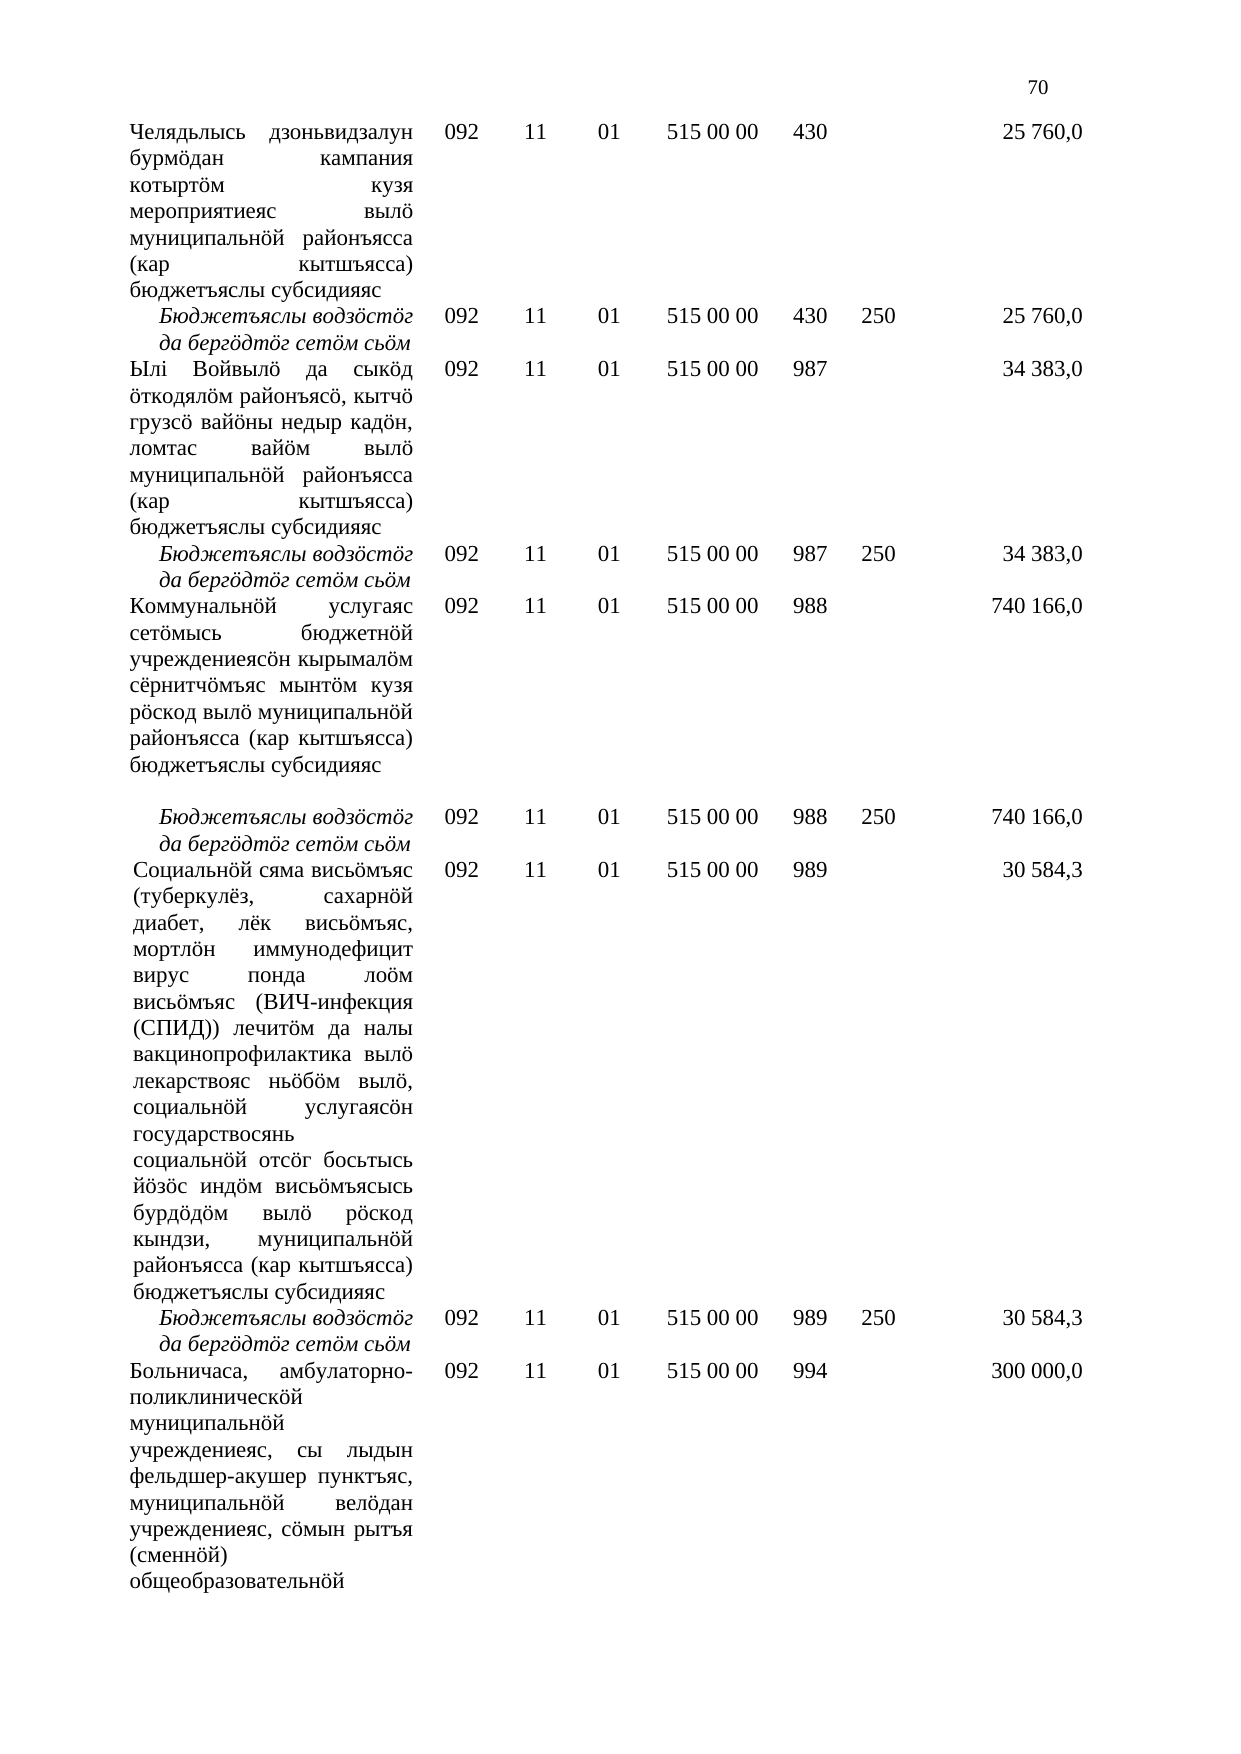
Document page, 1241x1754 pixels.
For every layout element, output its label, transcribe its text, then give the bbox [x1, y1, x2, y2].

table_cell 11 [498, 1304, 572, 1357]
table_cell 515 00 00 [646, 118, 779, 303]
table_cell 11 [498, 803, 572, 856]
table_cell 988 [779, 593, 841, 803]
table_cell 988 [779, 803, 841, 856]
table_cell [1094, 540, 1150, 592]
table_cell [1094, 303, 1150, 355]
table_cell 30 584,3 [915, 856, 1094, 1304]
table_cell 092 [425, 118, 498, 303]
table_cell 01 [572, 540, 646, 592]
table_cell Ылi Войвылö да сыкöд öткодялöм районъясö, кытчö грузсö вайöны недыр кадöн, ломтас вайöм вылö муниципальнöй районъясса (кар кытшъясса) бюджетъяслы субсидияяс [118, 355, 424, 540]
table_cell 01 [572, 593, 646, 803]
table_cell Больничаса, амбулаторно-поликлиническöй муниципальнöй учреждениеяс, сы лыдын фельдшер-акушер пунктъяс, муниципальнöй велöдан учреждениеяс, сöмын рытъя (сменнöй) общеобразовательнöй [118, 1357, 424, 1594]
table_cell 987 [779, 540, 841, 592]
table_cell [841, 856, 915, 1304]
table_cell 01 [572, 1357, 646, 1594]
table_cell 250 [841, 803, 915, 856]
table_cell 30 584,3 [915, 1304, 1094, 1357]
table_cell 34 383,0 [915, 540, 1094, 592]
table_cell 300 000,0 [915, 1357, 1094, 1594]
table_cell [1094, 118, 1150, 303]
table_cell 092 [425, 303, 498, 355]
table_cell 092 [425, 803, 498, 856]
table_cell 250 [841, 540, 915, 592]
table_cell Бюджетъяслы водзöстöг да бергöдтöг сетöм сьöм [118, 1304, 424, 1357]
table_cell Бюджетъяслы водзöстöг да бергöдтöг сетöм сьöм [118, 540, 424, 592]
table_cell 092 [425, 1304, 498, 1357]
table_cell 092 [425, 593, 498, 803]
table_cell [1094, 593, 1150, 803]
table_cell [1094, 1357, 1150, 1594]
table_cell Бюджетъяслы водзöстöг да бергöдтöг сетöм сьöм [118, 803, 424, 856]
table_cell 515 00 00 [646, 856, 779, 1304]
table_cell 092 [425, 856, 498, 1304]
table_cell 11 [498, 1357, 572, 1594]
table_cell 01 [572, 118, 646, 303]
table_cell 430 [779, 303, 841, 355]
table_cell 989 [779, 856, 841, 1304]
table_cell [841, 355, 915, 540]
table_cell 25 760,0 [915, 118, 1094, 303]
table_cell 01 [572, 303, 646, 355]
table_cell 515 00 00 [646, 803, 779, 856]
table_cell 515 00 00 [646, 303, 779, 355]
table_cell 092 [425, 355, 498, 540]
table_cell 01 [572, 1304, 646, 1357]
table_cell 01 [572, 355, 646, 540]
table_cell 515 00 00 [646, 1357, 779, 1594]
table_cell Бюджетъяслы водзöстöг да бергöдтöг сетöм сьöм [118, 303, 424, 355]
table_cell 25 760,0 [915, 303, 1094, 355]
table_cell 01 [572, 856, 646, 1304]
table_cell [841, 1357, 915, 1594]
table_cell 11 [498, 303, 572, 355]
table_cell [1094, 856, 1150, 1304]
table_cell [841, 593, 915, 803]
table_cell 989 [779, 1304, 841, 1357]
table_cell Коммунальнöй услугаяс сетöмысь бюджетнöй учреждениеясöн кырымалöм сёрнитчöмъяс мынтöм кузя рöскод вылö муниципальнöй районъясса (кар кытшъясса) бюджетъяслы субсидияяс [118, 593, 424, 803]
table_cell 11 [498, 355, 572, 540]
table_cell 515 00 00 [646, 540, 779, 592]
table_cell Челядьлысь дзоньвидзалун бурмöдан кампания котыртöм кузя мероприятиеяс вылö муниципальнöй районъясса (кар кытшъясса) бюджетъяслы субсидияяс [118, 118, 424, 303]
table_cell [1094, 803, 1150, 856]
table_cell 987 [779, 355, 841, 540]
table_cell 250 [841, 303, 915, 355]
table_cell 515 00 00 [646, 1304, 779, 1357]
table_cell 11 [498, 593, 572, 803]
table_cell 11 [498, 856, 572, 1304]
table_cell [1094, 1304, 1150, 1357]
table_cell 515 00 00 [646, 593, 779, 803]
table_cell 740 166,0 [915, 593, 1094, 803]
table_cell [1094, 355, 1150, 540]
table_cell 11 [498, 540, 572, 592]
table_cell Социальнöй сяма висьöмъяс (туберкулёз, сахарнöй диабет, лёк висьöмъяс, мортлöн иммунодефицит вирус понда лоöм висьöмъяс (ВИЧ-инфекция (СПИД)) лечитöм да налы вакцинопрофилактика вылö лекарствояс ньöбöм вылö, социальнöй услугаясöн государствосянь социальнöй отсöг босьтысь йöзöс индöм висьöмъясысь бурдöдöм вылö рöскод кындзи, муниципальнöй районъясса (кар кытшъясса) бюджетъяслы субсидияяс [118, 856, 424, 1304]
table_cell 092 [425, 540, 498, 592]
table_cell 250 [841, 1304, 915, 1357]
table_cell 430 [779, 118, 841, 303]
table_cell 092 [425, 1357, 498, 1594]
table_cell 994 [779, 1357, 841, 1594]
table_cell 11 [498, 118, 572, 303]
table_cell 740 166,0 [915, 803, 1094, 856]
table_cell 34 383,0 [915, 355, 1094, 540]
table_cell 515 00 00 [646, 355, 779, 540]
table_cell [841, 118, 915, 303]
table_cell 01 [572, 803, 646, 856]
